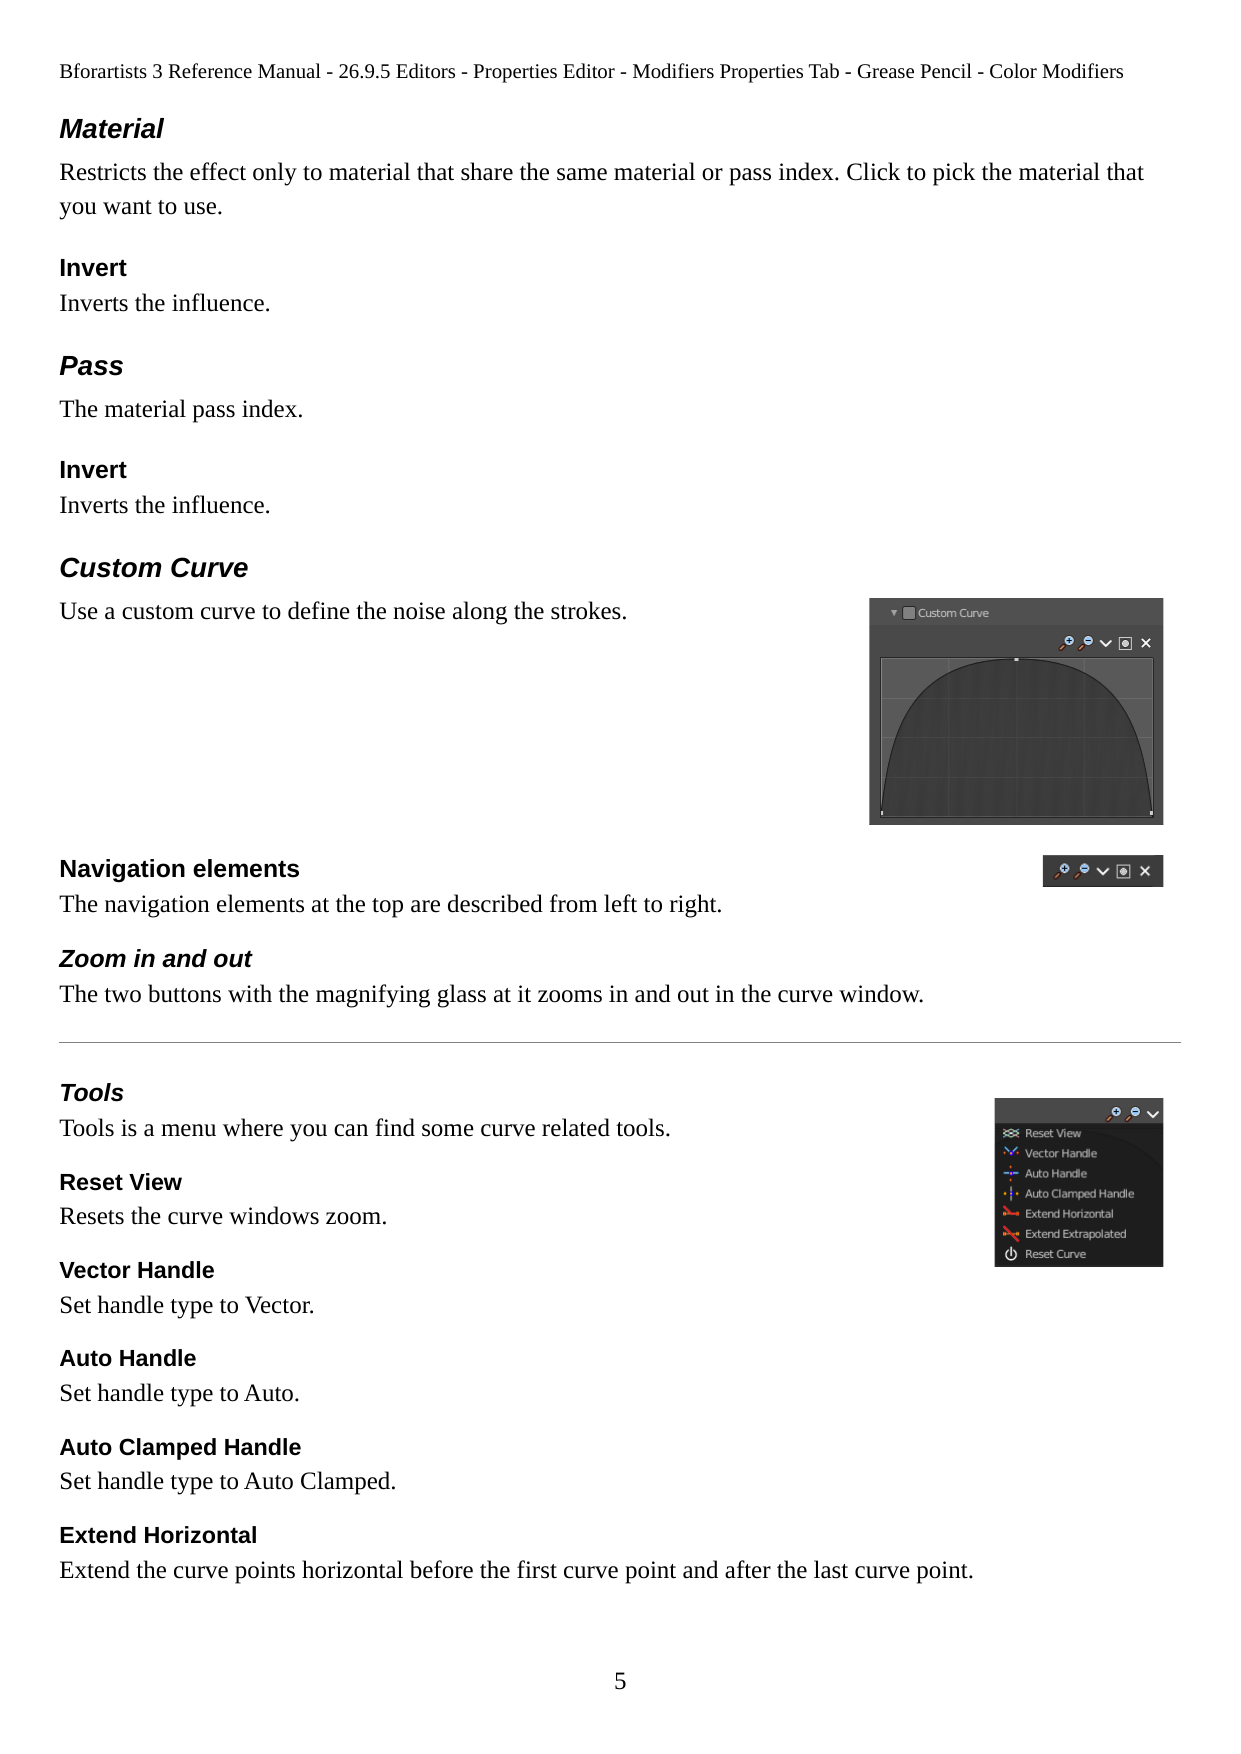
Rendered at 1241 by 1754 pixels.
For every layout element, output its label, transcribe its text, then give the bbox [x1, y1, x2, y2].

text Set handle type to Auto. [59, 1378, 1181, 1407]
text Inverts the influence. [59, 490, 1181, 519]
subtitle Auto Clamped Handle [59, 1433, 1181, 1460]
subtitle Custom Curve [59, 552, 1181, 583]
picture [1042, 855, 1164, 887]
text Tools is a menu where you can find some curve related tools. [59, 1113, 994, 1142]
text Use a custom curve to define the noise along the strokes. [59, 596, 1181, 625]
subtitle Tools [59, 1078, 1181, 1107]
text Resets the curve windows zoom. [59, 1201, 994, 1230]
subtitle Vector Handle [59, 1257, 1181, 1283]
subtitle Invert [59, 253, 1181, 282]
text Set handle type to Vector. [59, 1290, 1181, 1318]
subtitle Zoom in and out [59, 944, 1181, 972]
subtitle Material [59, 113, 1181, 144]
subtitle Invert [59, 455, 1181, 484]
text Set handle type to Auto Clamped. [59, 1466, 1181, 1495]
subtitle Extend Horizontal [59, 1522, 1181, 1548]
text Inverts the influence. [59, 288, 1181, 317]
text The material pass index. [59, 394, 1181, 422]
text Extend the curve points horizontal before the first curve point and after the last curve point. [59, 1555, 1181, 1583]
text The two buttons with the magnifying glass at it zooms in and out in the curve window. [59, 979, 1181, 1007]
subtitle Pass [59, 349, 1181, 381]
subtitle Navigation elements [59, 854, 1181, 882]
subtitle Reset View [59, 1168, 994, 1195]
text Restricts the effect only to material that share the same material or pass index. Click to pick the material that you want to use. [59, 157, 1181, 220]
picture [869, 598, 1164, 825]
subtitle Auto Handle [59, 1345, 1181, 1372]
picture [994, 1098, 1164, 1267]
subtitle [1164, 1168, 1181, 1195]
text The navigation elements at the top are described from left to right. [59, 889, 1181, 917]
